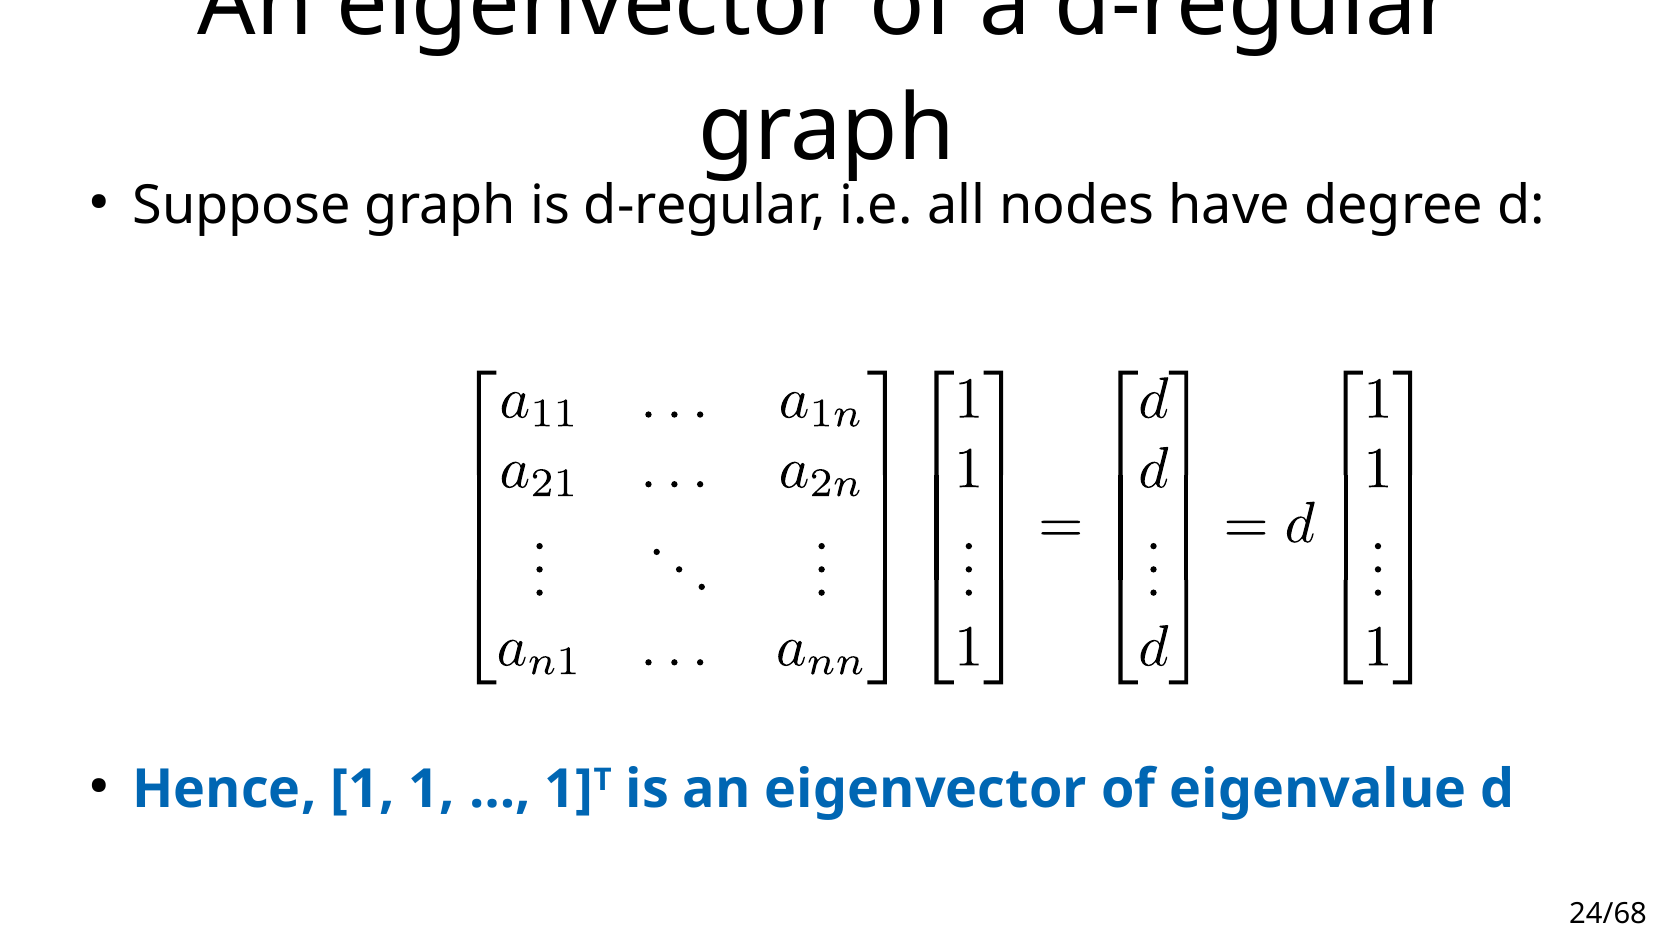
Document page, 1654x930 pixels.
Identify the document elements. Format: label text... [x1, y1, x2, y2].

text_box [457, 370, 1432, 685]
list Suppose graph is d-regular, i.e. all nodes have degree d: Hence, [1, 1, …, 1]T is an eigenvector of eigenvalue d [75, 165, 1564, 886]
title An eigenvector of a d-regular graph [82, 0, 1571, 126]
